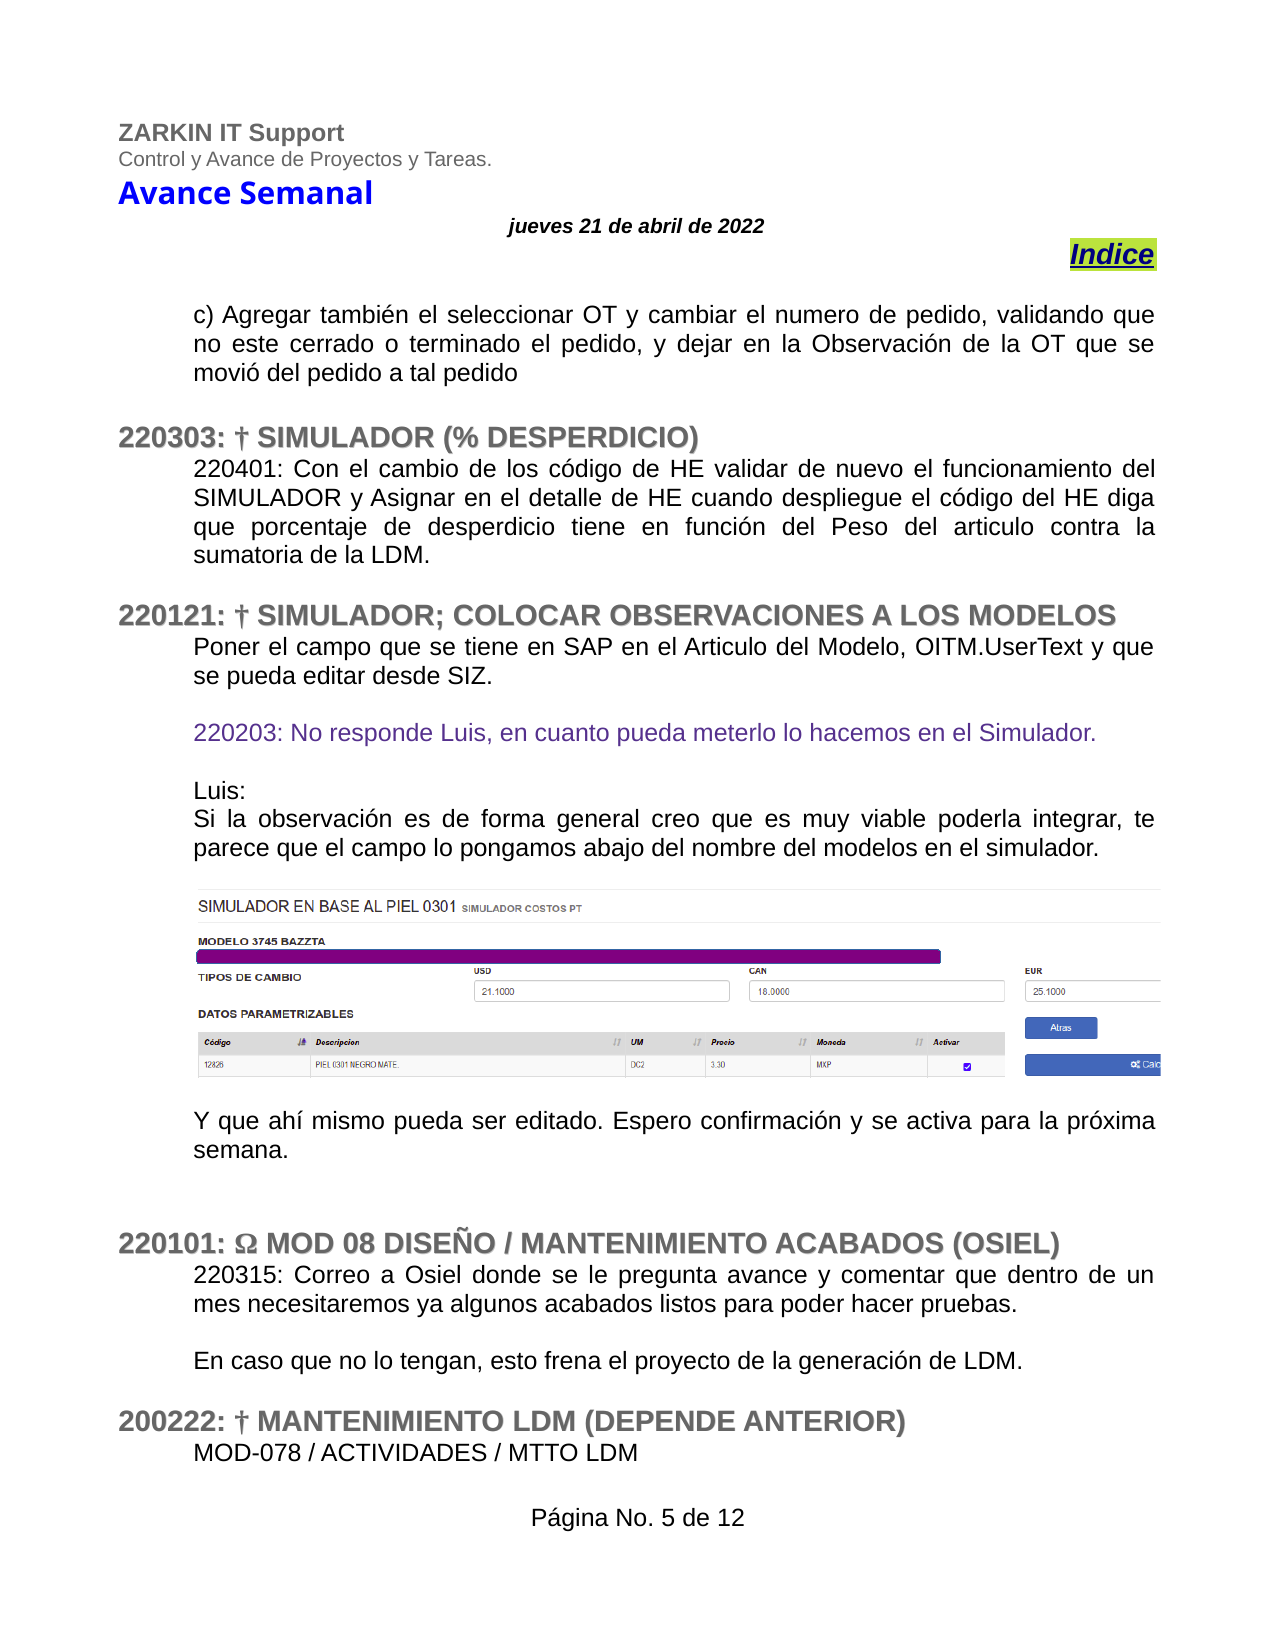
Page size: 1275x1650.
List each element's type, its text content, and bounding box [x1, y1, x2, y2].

subtitle 220303: † SIMULADOR (% DESPERDICIO) [118, 420, 1157, 454]
text Si la observación es de forma general creo que es muy viable poderla integrar, te parece que el campo lo pongamos abajo del nombre del modelos en el simulador. [193, 804, 1157, 862]
subtitle 200222: † MANTENIMIENTO LDM (DEPENDE ANTERIOR) [118, 1404, 1157, 1438]
text Luis: [193, 776, 1157, 804]
text Poner el campo que se tiene en SAP en el Articulo del Modelo, OITM.UserText y que se pueda editar desde SIZ. [193, 632, 1157, 689]
subtitle 220121: † SIMULADOR; COLOCAR OBSERVACIONES A LOS MODELOS [118, 598, 1157, 632]
text 220203: No responde Luis, en cuanto pueda meterlo lo hacemos en el Simulador. [193, 718, 1157, 747]
text 220401: Con el cambio de los código de HE validar de nuevo el funcionamiento del SIMULADOR y Asignar en el detalle de HE cuando despliegue el código del HE diga que porcentaje de desperdicio tiene en función del Peso del articulo contra la sumatoria de la LDM. [193, 454, 1157, 569]
text En caso que no lo tengan, esto frena el proyecto de la generación de LDM. [193, 1346, 1157, 1375]
picture [197, 881, 1161, 1078]
subtitle 220101: Ω MOD 08 DISEÑO / MANTENIMIENTO ACABADOS (OSIEL) [118, 1226, 1157, 1260]
text MOD-078 / ACTIVIDADES / MTTO LDM [193, 1438, 1157, 1466]
text c) Agregar también el seleccionar OT y cambiar el numero de pedido, validando que no este cerrado o terminado el pedido, y dejar en la Observación de la OT que se movió del pedido a tal pedido [193, 300, 1157, 387]
text Y que ahí mismo pueda ser editado. Espero confirmación y se activa para la próxima semana. [193, 1106, 1157, 1164]
text 220315: Correo a Osiel donde se le pregunta avance y comentar que dentro de un mes necesitaremos ya algunos acabados listos para poder hacer pruebas. [193, 1260, 1157, 1317]
